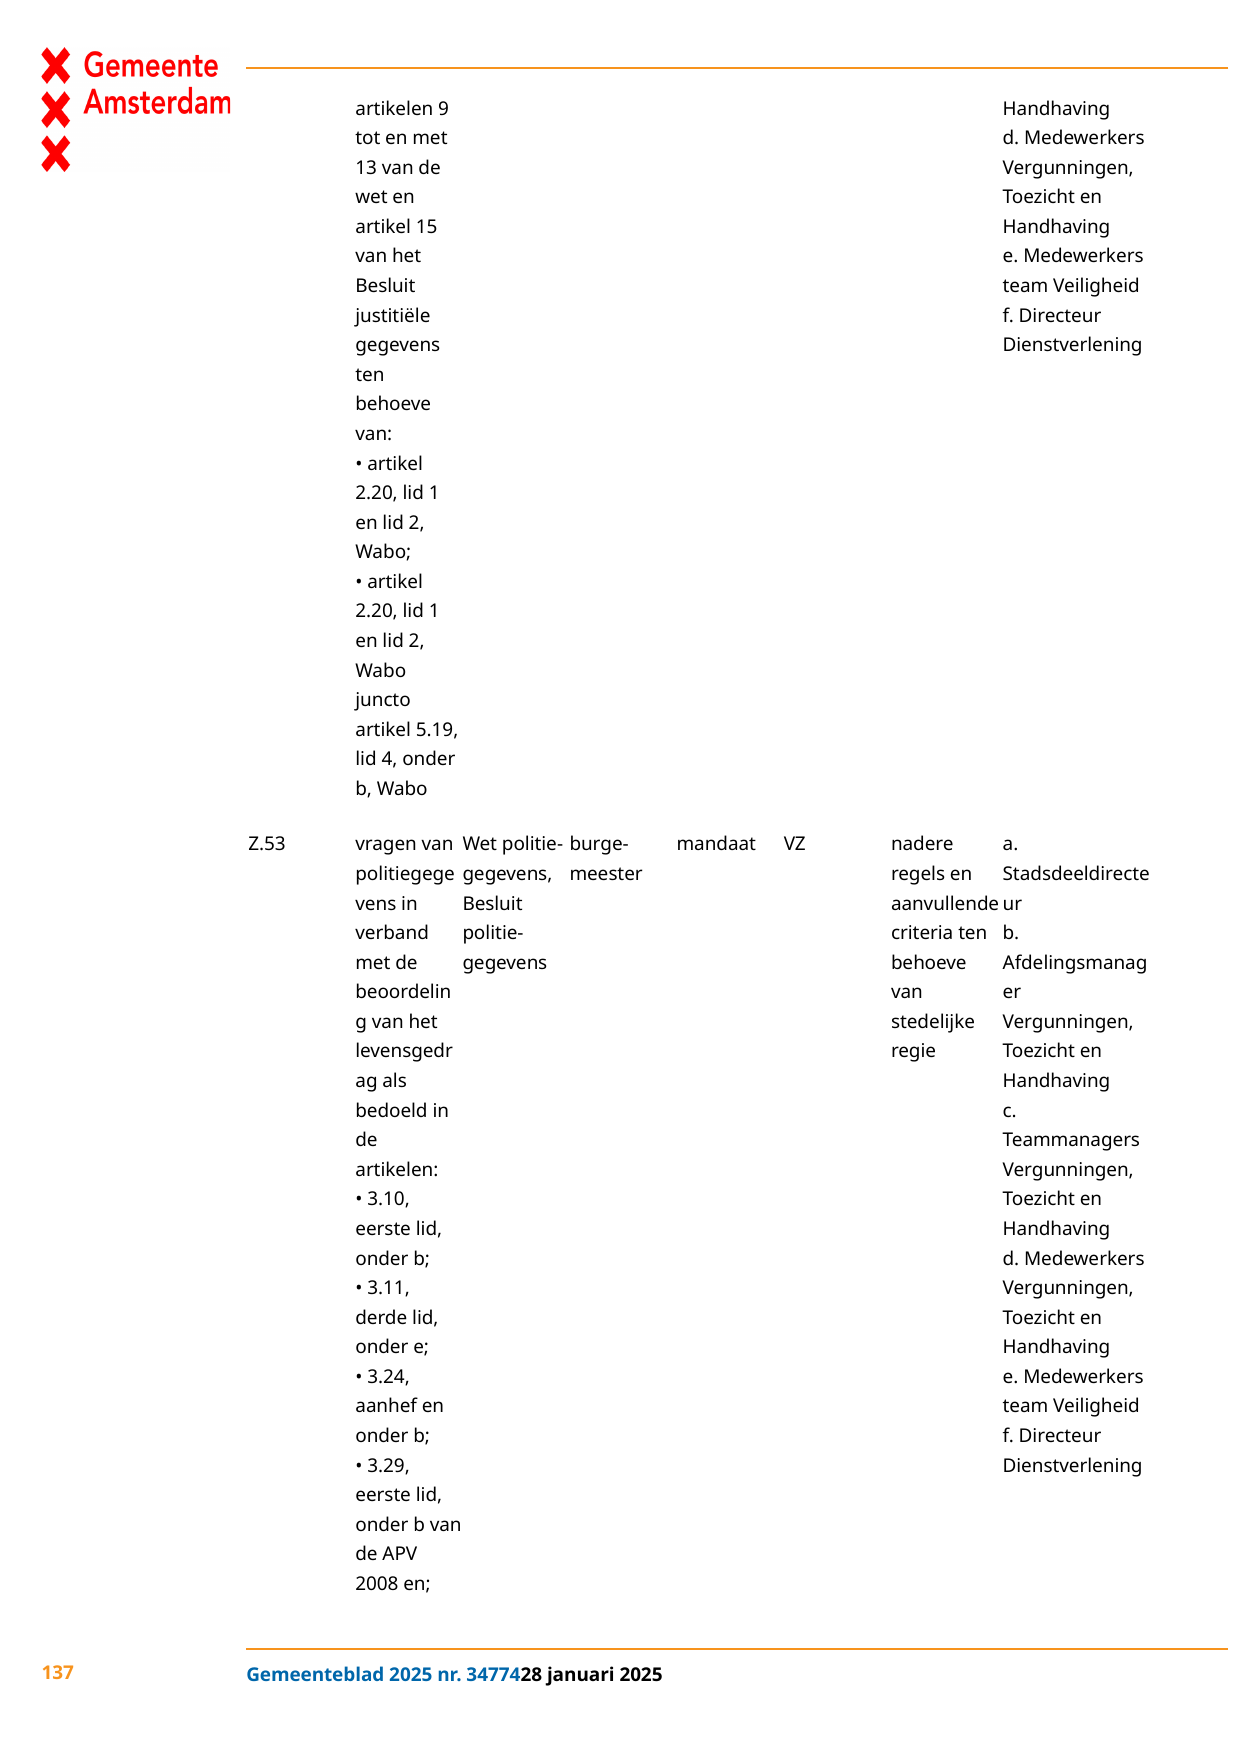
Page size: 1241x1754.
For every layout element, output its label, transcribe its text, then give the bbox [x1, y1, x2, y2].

table_cell [462, 95, 569, 801]
table_cell artikelen 9 tot en met 13 van de wet en artikel 15 van het Besluit justitiële gegevens ten behoeve van: • artikel 2.20, lid 1 en lid 2, Wabo; • artikel 2.20, lid 1 en lid 2, Wabo juncto artikel 5.19, lid 4, onder b, Wabo [355, 95, 462, 801]
table_cell mandaat [676, 801, 783, 1596]
table_cell vragen van politiegegevens in verband met de beoordeling van het levensgedrag als bedoeld in de artikelen: • 3.10, eerste lid, onder b; • 3.11, derde lid, onder e; • 3.24, aanhef en onder b; • 3.29, eerste lid, onder b van de APV 2008 en; [355, 801, 462, 1596]
table_cell burge-meester [569, 801, 676, 1596]
table_cell VZ [784, 801, 891, 1596]
table_cell [676, 95, 783, 801]
table_cell [569, 95, 676, 801]
table_cell [784, 95, 891, 801]
table_cell [248, 95, 355, 801]
table_cell Wet politie-gegevens, Besluit politie-gegevens [462, 801, 569, 1596]
table_cell a. Stadsdeeldirecteur b. Afdelingsmanager Vergunningen, Toezicht en Handhaving c. Teammanagers Vergunningen, Toezicht en Handhaving d. Medewerkers Vergunningen, Toezicht en Handhaving e. Medewerkers team Veiligheid f. Directeur Dienstverlening [1003, 801, 1152, 1596]
table_cell nadere regels en aanvullende criteria ten behoeve van stedelijke regie [891, 801, 1002, 1596]
picture [41, 47, 231, 172]
table_cell Handhaving d. Medewerkers Vergunningen, Toezicht en Handhaving e. Medewerkers team Veiligheid f. Directeur Dienstverlening [1003, 95, 1152, 801]
table_cell [891, 95, 1002, 801]
table_cell Z.53 [248, 801, 355, 1596]
